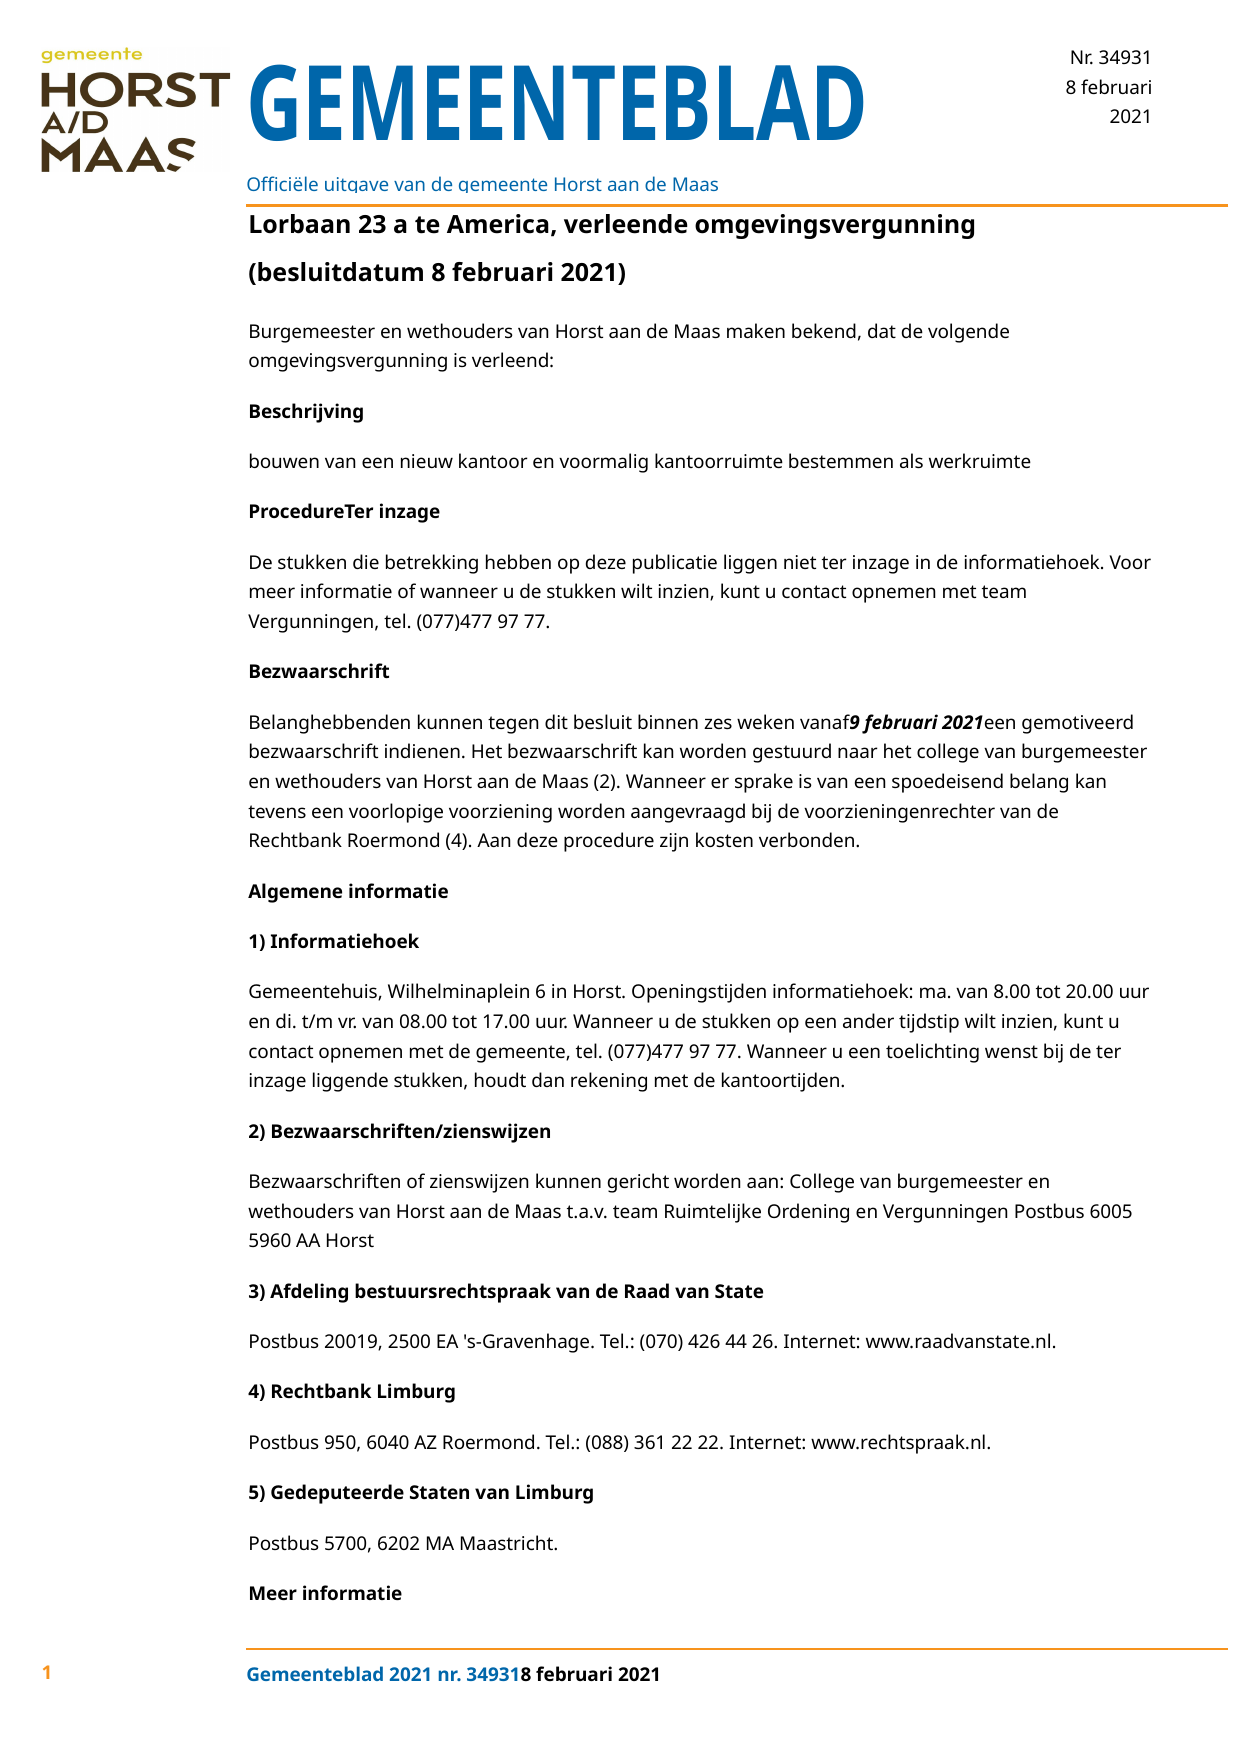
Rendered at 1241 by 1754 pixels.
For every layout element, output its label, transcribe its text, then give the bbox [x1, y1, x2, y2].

text Lorbaan 23 a te America, verleende omgevingsvergunning (besluitdatum 8 februari 2021) [248, 207, 1152, 288]
text 3) Afdeling bestuursrechtspraak van de Raad van State [248, 1278, 1152, 1304]
text Postbus 950, 6040 AZ Roermond. Tel.: (088) 361 22 22. Internet: www.rechtspraak.nl. [248, 1429, 1152, 1455]
text ProcedureTer inzage [248, 499, 1152, 524]
text Bezwaarschrift [248, 659, 1152, 684]
text Algemene informatie [248, 878, 1152, 904]
text bouwen van een nieuw kantoor en voormalig kantoorruimte bestemmen als werkruimte [248, 448, 1152, 474]
text Beschrijving [248, 398, 1152, 424]
text Belanghebbenden kunnen tegen dit besluit binnen zes weken vanaf9 februari 2021een gemotiveerd bezwaarschrift indienen. Het bezwaarschrift kan worden gestuurd naar het college van burgemeester en wethouders van Horst aan de Maas (2). Wanneer er sprake is van een spoedeisend belang kan tevens een voorlopige voorziening worden aangevraagd bij de voorzieningenrechter van de Rechtbank Roermond (4). Aan deze procedure zijn kosten verbonden. [248, 709, 1152, 853]
text Bezwaarschriften of zienswijzen kunnen gericht worden aan: College van burgemeester en wethouders van Horst aan de Maas t.a.v. team Ruimtelijke Ordening en Vergunningen Postbus 6005 5960 AA Horst [248, 1168, 1152, 1253]
text 5) Gedeputeerde Staten van Limburg [248, 1479, 1152, 1505]
text Gemeentehuis, Wilhelminaplein 6 in Horst. Openingstijden informatiehoek: ma. van 8.00 tot 20.00 uur en di. t/m vr. van 08.00 tot 17.00 uur. Wanneer u de stukken op een ander tijdstip wilt inzien, kunt u contact opnemen met de gemeente, tel. (077)477 97 77. Wanneer u een toelichting wenst bij de ter inzage liggende stukken, houdt dan rekening met de kantoortijden. [248, 979, 1152, 1093]
text Postbus 5700, 6202 MA Maastricht. [248, 1530, 1152, 1556]
text 1) Informatiehoek [248, 928, 1152, 954]
text Postbus 20019, 2500 EA 's-Gravenhage. Tel.: (070) 426 44 26. Internet: www.raadvanstate.nl. [248, 1328, 1152, 1354]
text Burgemeester en wethouders van Horst aan de Maas maken bekend, dat de volgende omgevingsvergunning is verleend: [248, 318, 1152, 373]
text 4) Rechtbank Limburg [248, 1379, 1152, 1404]
text 2) Bezwaarschriften/zienswijzen [248, 1118, 1152, 1144]
text Meer informatie [248, 1580, 1152, 1606]
picture [41, 47, 231, 172]
text De stukken die betrekking hebben op deze publicatie liggen niet ter inzage in de informatiehoek. Voor meer informatie of wanneer u de stukken wilt inzien, kunt u contact opnemen met team Vergunningen, tel. (077)477 97 77. [248, 549, 1152, 634]
